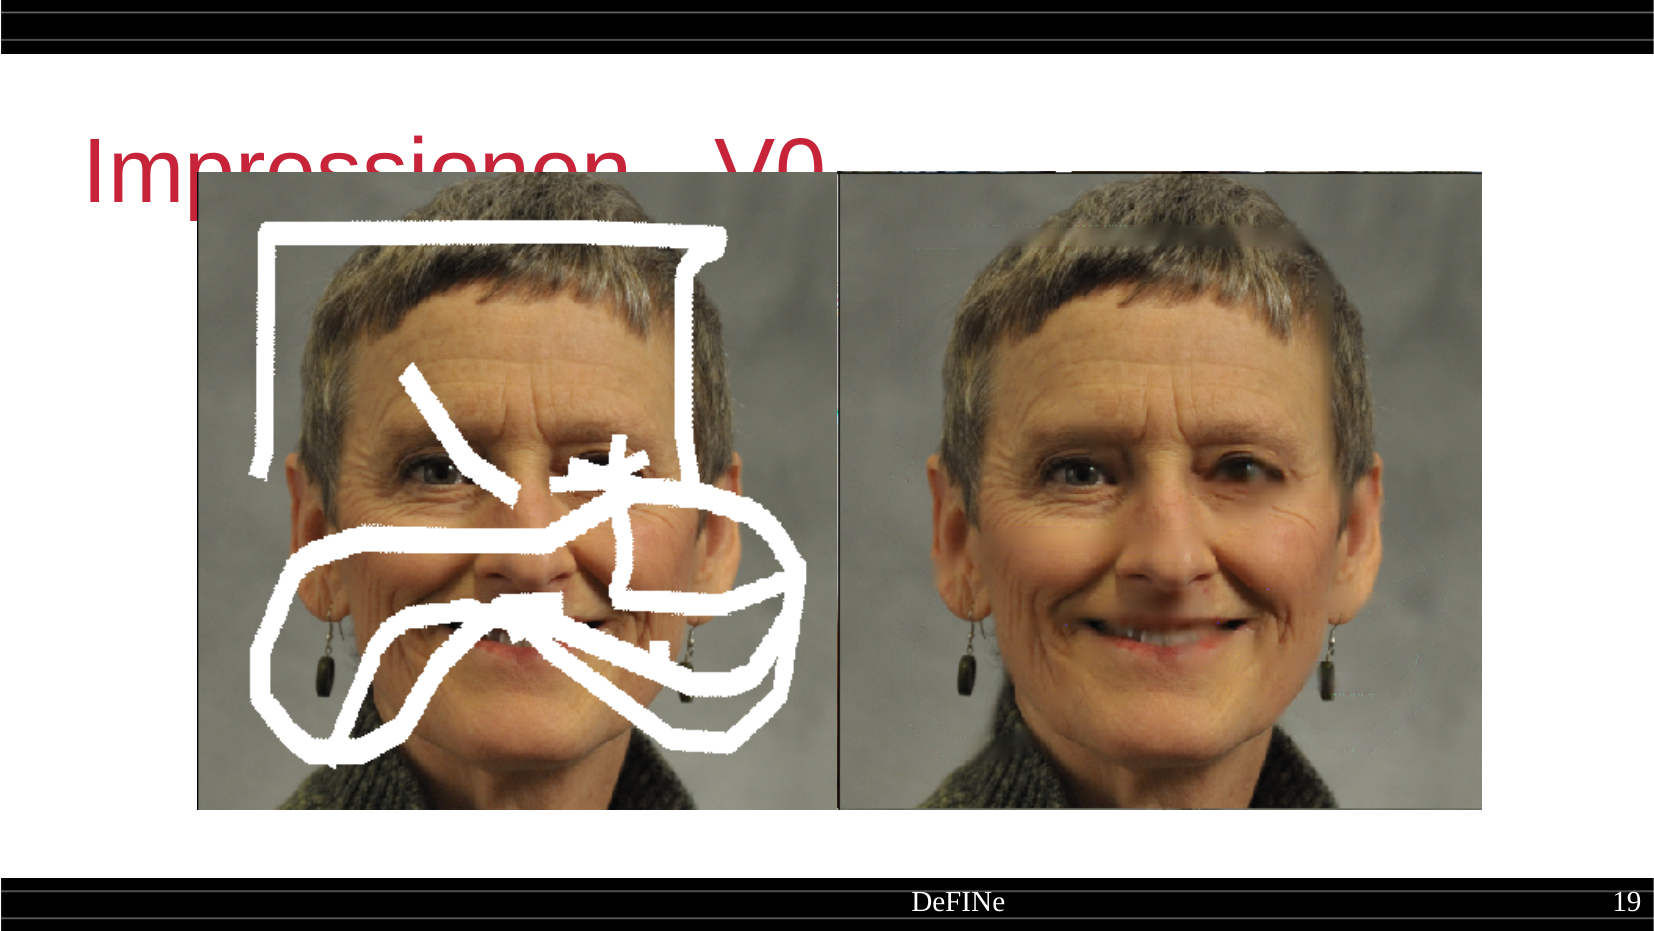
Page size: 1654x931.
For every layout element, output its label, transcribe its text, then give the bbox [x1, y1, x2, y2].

picture [1, 0, 1654, 54]
picture [197, 171, 1482, 811]
title Impressionen - V0 [82, 92, 1571, 249]
picture [1, 878, 1654, 931]
